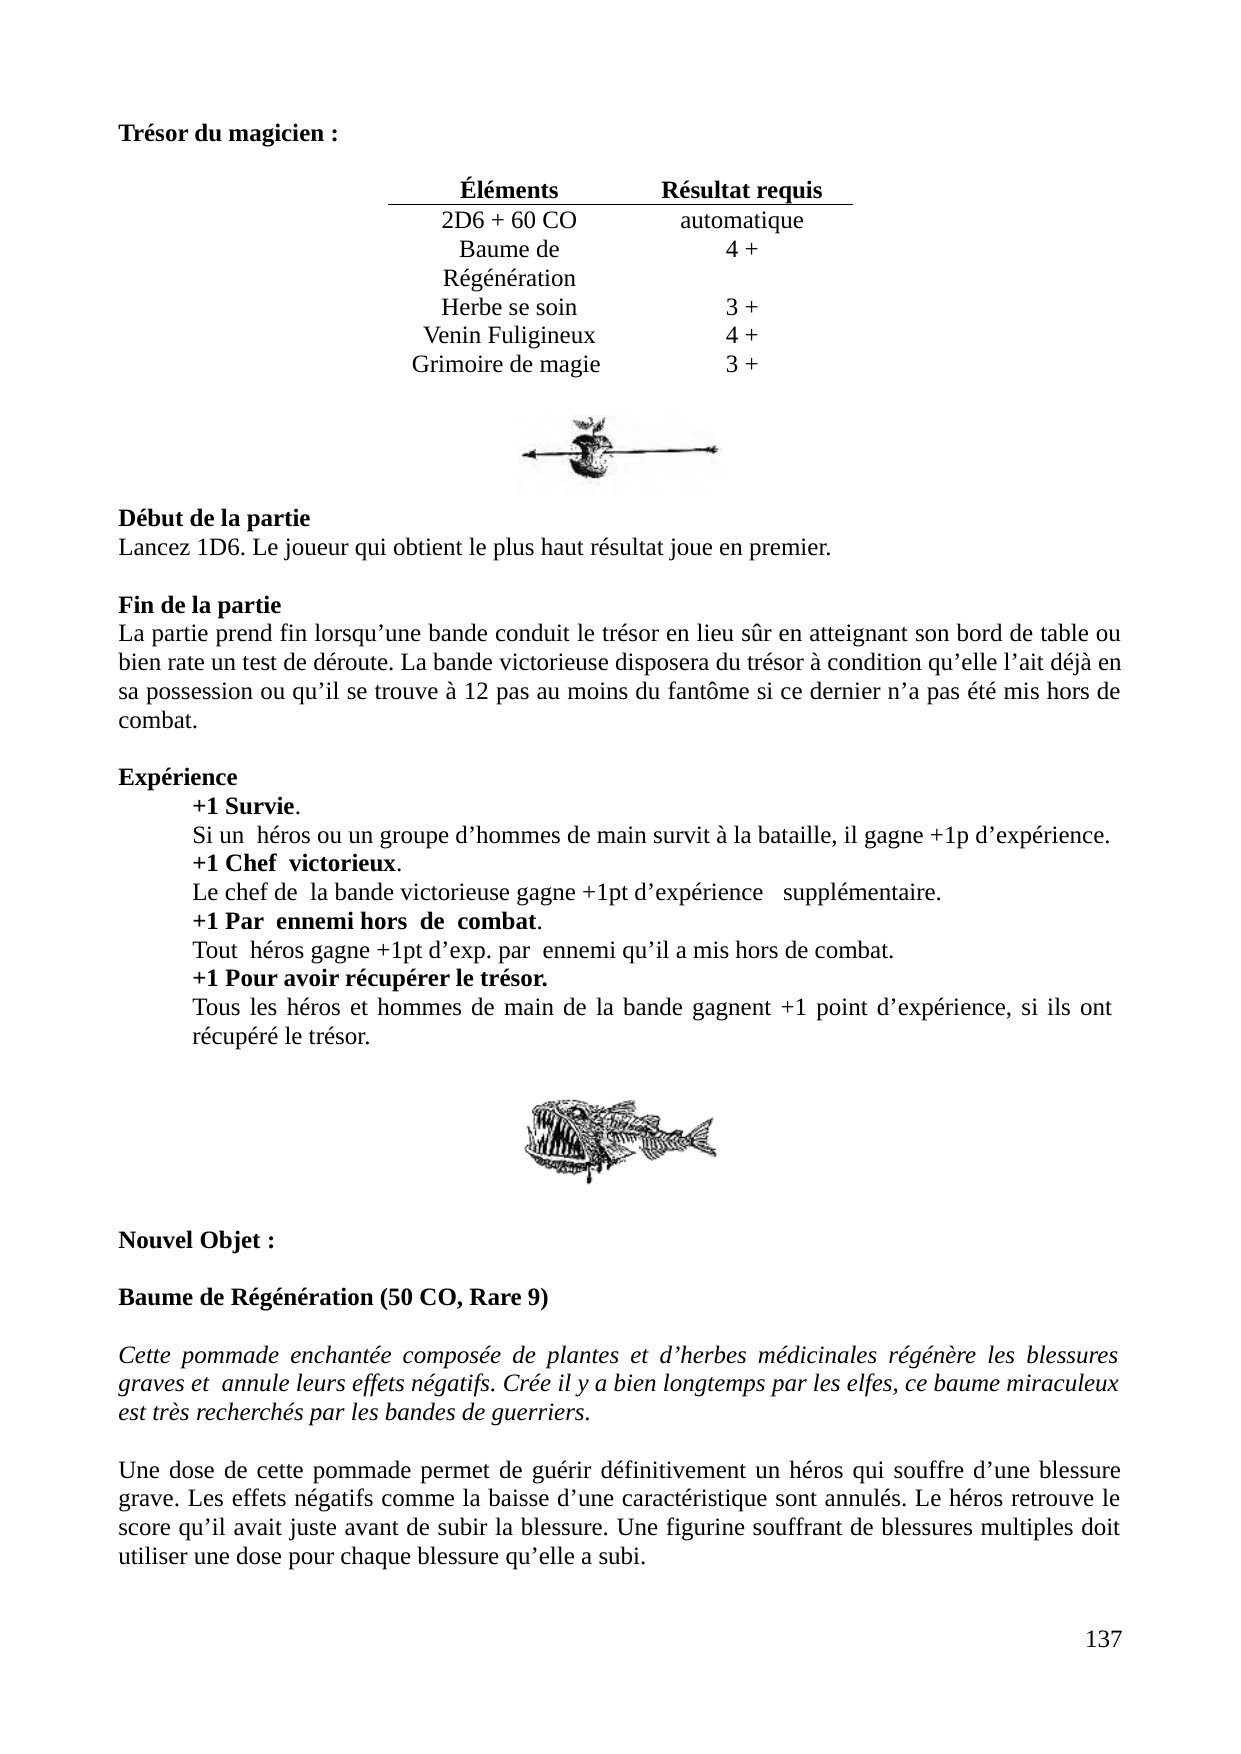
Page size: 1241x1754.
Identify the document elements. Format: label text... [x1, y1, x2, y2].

table_cell Herbe se soin [388, 292, 631, 320]
text Trésor du magicien : [118, 118, 1122, 147]
table_cell Venin Fuligineux [388, 320, 631, 349]
picture [519, 1087, 722, 1187]
text Lancez 1D6. Le joueur qui obtient le plus haut résultat joue en premier. [118, 532, 1122, 561]
table_cell 4 + [631, 234, 853, 292]
text Cette pommade enchantée composée de plantes et d’herbes médicinales régénère les blessures graves et annule leurs effets négatifs. Crée il y a bien longtemps par les elfes, ce baume miraculeux est très recherchés par les bandes de guerriers. [118, 1340, 1122, 1426]
table_cell 3 + [631, 349, 853, 378]
table_cell 2D6 + 60 CO [388, 205, 631, 234]
text Tous les héros et hommes de main de la bande gagnent +1 point d’expérience, si ils ont récupéré le trésor. [118, 992, 1122, 1050]
text Le chef de la bande victorieuse gagne +1pt d’expérience supplémentaire. [118, 877, 1122, 906]
table_header Résultat requis [631, 176, 853, 204]
text +1 Pour avoir récupérer le trésor. [118, 963, 1122, 992]
text Fin de la partie [118, 590, 1122, 618]
text +1 Chef victorieux. [118, 848, 1122, 877]
text La partie prend fin lorsqu’une bande conduit le trésor en lieu sûr en atteignant son bord de table ou bien rate un test de déroute. La bande victorieuse disposera du trésor à condition qu’elle l’ait déjà en sa possession ou qu’il se trouve à 12 pas au moins du fantôme si ce dernier n’a pas été mis hors de combat. [118, 618, 1122, 733]
table_cell automatique [631, 205, 853, 234]
text Début de la partie [118, 503, 1122, 532]
table_cell Grimoire de magie [388, 349, 631, 378]
text Tout héros gagne +1pt d’exp. par ennemi qu’il a mis hors de combat. [118, 935, 1122, 963]
table_header Éléments [388, 176, 631, 204]
table_cell Baume de Régénération [388, 234, 631, 292]
text Si un héros ou un groupe d’hommes de main survit à la bataille, il gagne +1p d’expérience. [118, 820, 1122, 848]
text Expérience [118, 762, 1122, 791]
text Une dose de cette pommade permet de guérir définitivement un héros qui souffre d’une blessure grave. Les effets négatifs comme la baisse d’une caractéristique sont annulés. Le héros retrouve le score qu’il avait juste avant de subir la blessure. Une figurine souffrant de blessures multiples doit utiliser une dose pour chaque blessure qu’elle a subi. [118, 1455, 1122, 1570]
text Nouvel Objet : [118, 1225, 1122, 1253]
table_cell 4 + [631, 320, 853, 349]
text +1 Survie. [118, 791, 1122, 820]
text Baume de Régénération (50 CO, Rare 9) [118, 1282, 1122, 1311]
table_cell 3 + [631, 292, 853, 320]
picture [517, 415, 723, 495]
text +1 Par ennemi hors de combat. [118, 906, 1122, 935]
